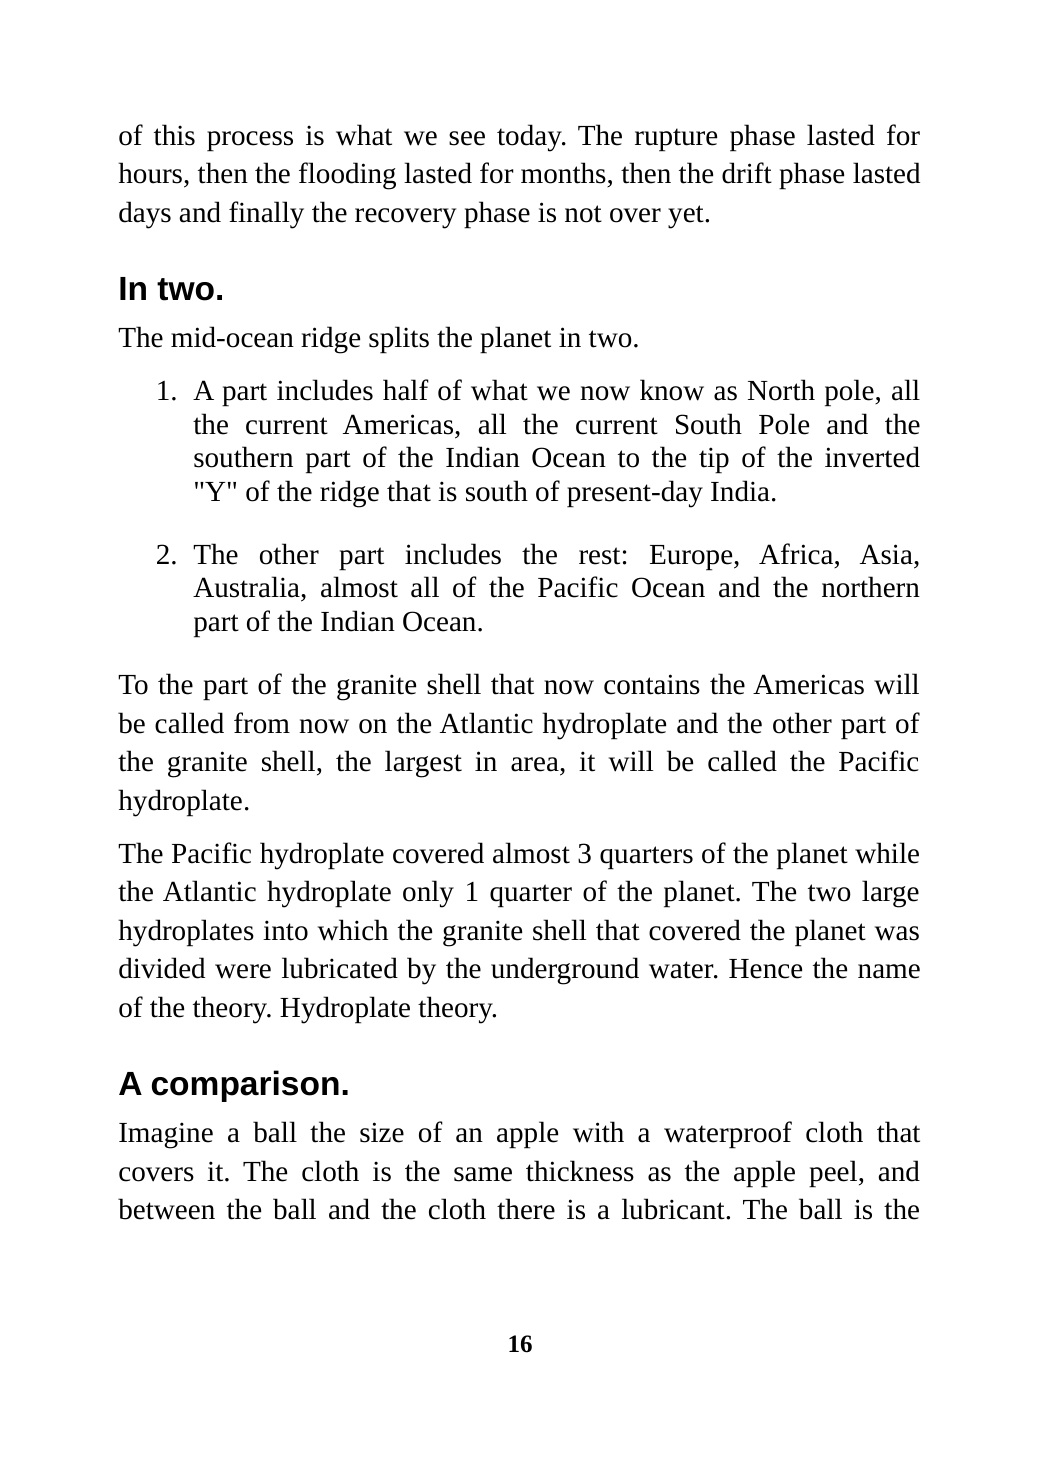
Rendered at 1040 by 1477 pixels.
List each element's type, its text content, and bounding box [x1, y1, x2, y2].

text To the part of the granite shell that now contains the Americas will be called from now on the Atlantic hydroplate and the other part of the granite shell, the largest in area, it will be called the Pacific hydroplate. [118, 667, 921, 816]
list The other part includes the rest: Europe, Africa, Asia, Australia, almost all of the Pacific Ocean and the northern part of the Indian Ocean. [156, 537, 921, 638]
text Imagine a ball the size of an apple with a waterproof cloth that covers it. The cloth is the same thickness as the apple peel, and between the ball and the cloth there is a lubricant. The ball is the [118, 1115, 921, 1226]
text of this process is what we see today. The rupture phase lasted for hours, then the flooding lasted for months, then the drift phase lasted days and finally the recovery phase is not over yet. [118, 118, 921, 229]
text The Pacific hydroplate covered almost 3 quarters of the planet while the Atlantic hydroplate only 1 quarter of the planet. The two large hydroplates into which the granite shell that covered the planet was divided were lubricated by the underground water. Hence the name of the theory. Hydroplate theory. [118, 836, 921, 1024]
list A part includes half of what we now know as North pole, all the current Americas, all the current South Pole and the southern part of the Indian Ocean to the tip of the inverted "Y" of the ridge that is south of present-day India. [156, 373, 921, 508]
subtitle In two. [118, 269, 921, 308]
text The mid-ocean ridge splits the planet in two. [118, 320, 921, 354]
subtitle A comparison. [118, 1064, 921, 1103]
